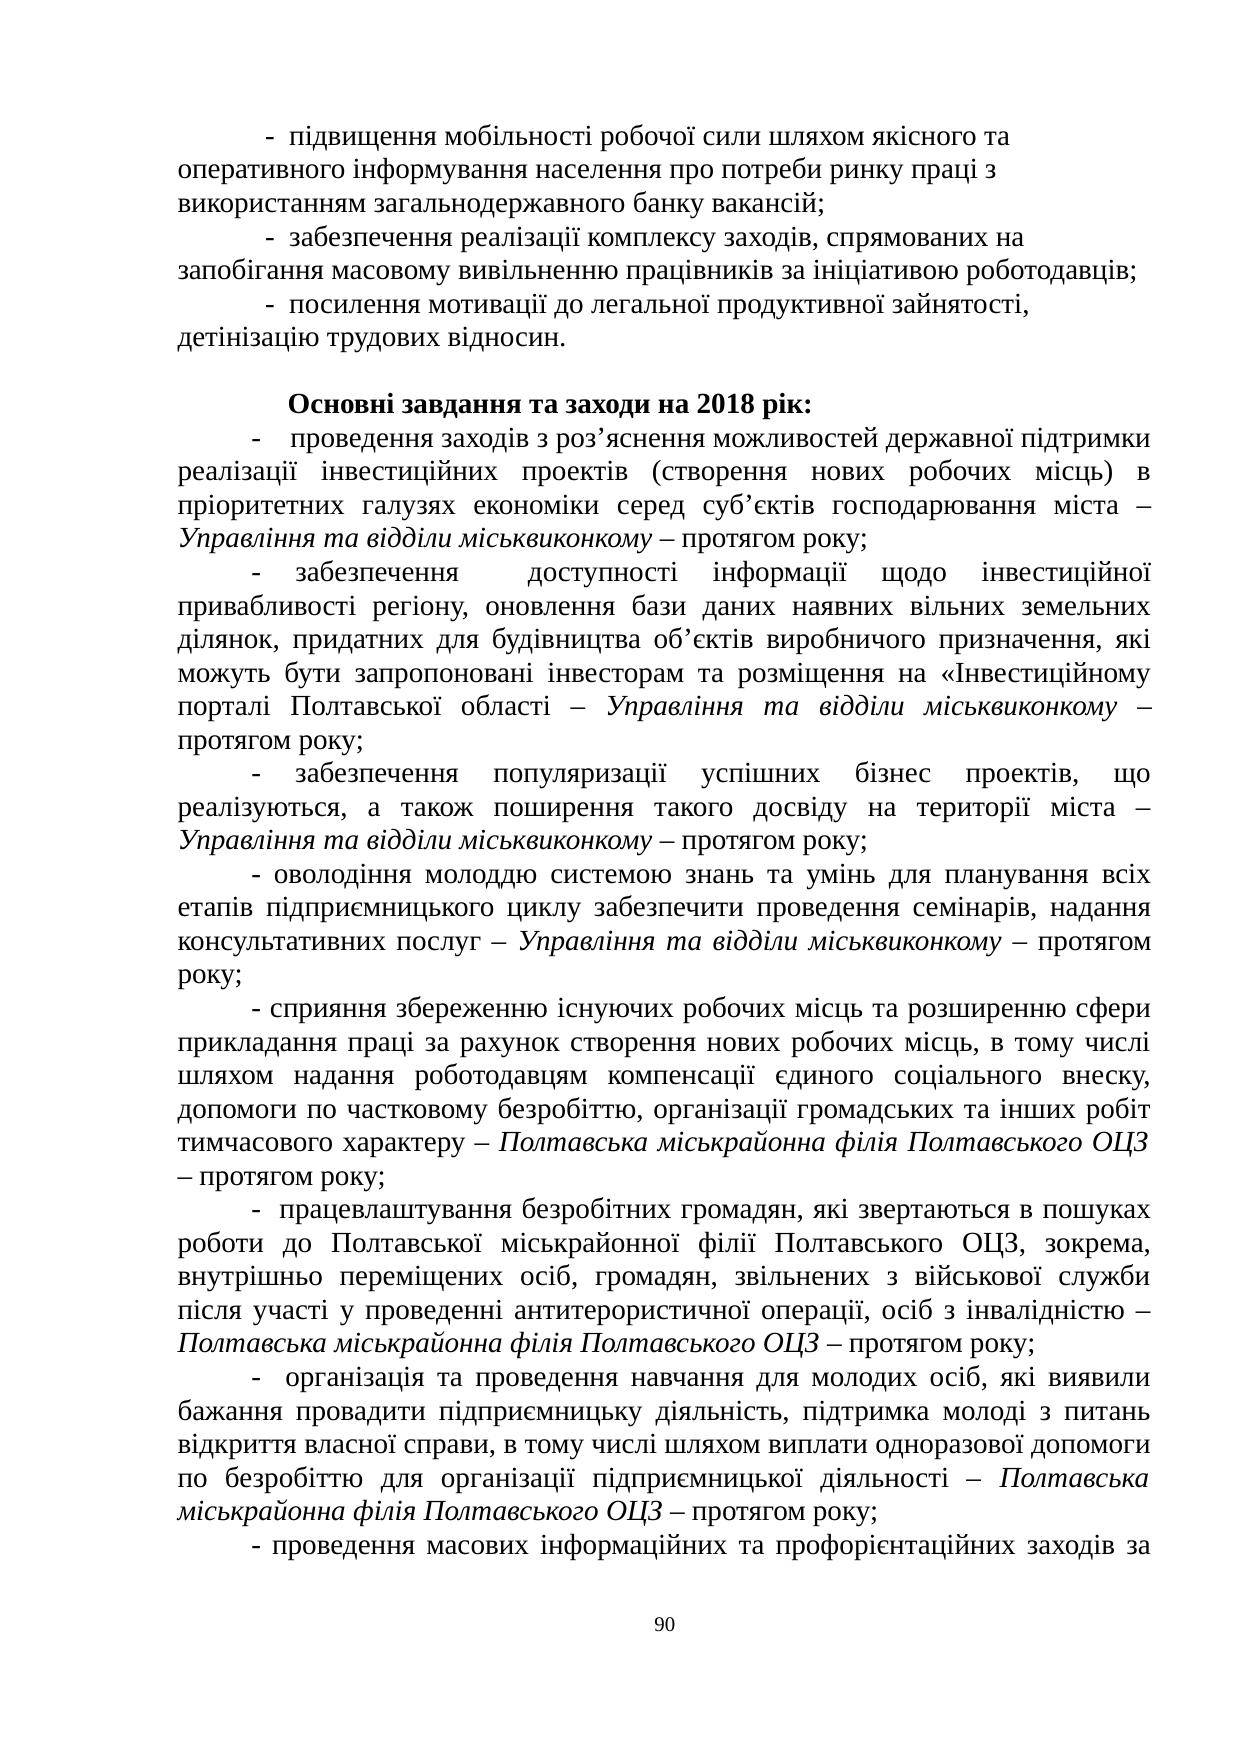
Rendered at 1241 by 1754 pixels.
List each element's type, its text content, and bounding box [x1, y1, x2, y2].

text - забезпечення доступності інформації щодо інвестиційної привабливості регіону, оновлення бази даних наявних вільних земельних ділянок, придатних для будівництва об’єктів виробничого призначення, які можуть бути запропоновані інвесторам та розміщення на «Інвестиційному порталі Полтавської області – Управління та відділи міськвиконкому – протягом року; [177, 554, 1152, 755]
text - сприяння збереженню існуючих робочих місць та розширенню сфери прикладання праці за рахунок створення нових робочих місць, в тому числі шляхом надання роботодавцям компенсації єдиного соціального внеску, допомоги по частковому безробіттю, організації громадських та інших робіт тимчасового характеру – Полтавська міськрайонна філія Полтавського ОЦЗ – протягом року; [177, 990, 1152, 1191]
text - проведення заходів з роз’яснення можливостей державної підтримки реалізації інвестиційних проектів (створення нових робочих місць) в пріоритетних галузях економіки серед суб’єктів господарювання міста – Управління та відділи міськвиконкому – протягом року; [177, 420, 1152, 554]
text - забезпечення реалізації комплексу заходів, спрямованих на запобігання масовому вивільненню працівників за ініціативою роботодавців; [177, 219, 1152, 286]
text Основні завдання та заходи на 2018 рік: [177, 386, 1152, 420]
text - підвищення мобільності робочої сили шляхом якісного та оперативного інформування населення про потреби ринку праці з використанням загальнодержавного банку вакансій; [177, 118, 1152, 219]
text - оволодіння молоддю системою знань та умінь для планування всіх етапів підприємницького циклу забезпечити проведення семінарів, надання консультативних послуг – Управління та відділи міськвиконкому – протягом року; [177, 856, 1152, 990]
text - працевлаштування безробітних громадян, які звертаються в пошуках роботи до Полтавської міськрайонної філії Полтавського ОЦЗ, зокрема, внутрішньо переміщених осіб, громадян, звільнених з військової служби після участі у проведенні антитерористичної операції, осіб з інвалідністю – Полтавська міськрайонна філія Полтавського ОЦЗ – протягом року; [177, 1191, 1152, 1359]
text - організація та проведення навчання для молодих осіб, які виявили бажання провадити підприємницьку діяльність, підтримка молоді з питань відкриття власної справи, в тому числі шляхом виплати одноразової допомоги по безробіттю для організації підприємницької діяльності – Полтавська міськрайонна філія Полтавського ОЦЗ – протягом року; [177, 1359, 1152, 1527]
text - проведення масових інформаційних та профорієнтаційних заходів за [177, 1527, 1152, 1560]
text - посилення мотивації до легальної продуктивної зайнятості, детінізацію трудових відносин. [177, 286, 1152, 353]
text - забезпечення популяризації успішних бізнес проектів, що реалізуються, а також поширення такого досвіду на території міста – Управління та відділи міськвиконкому – протягом року; [177, 755, 1152, 856]
